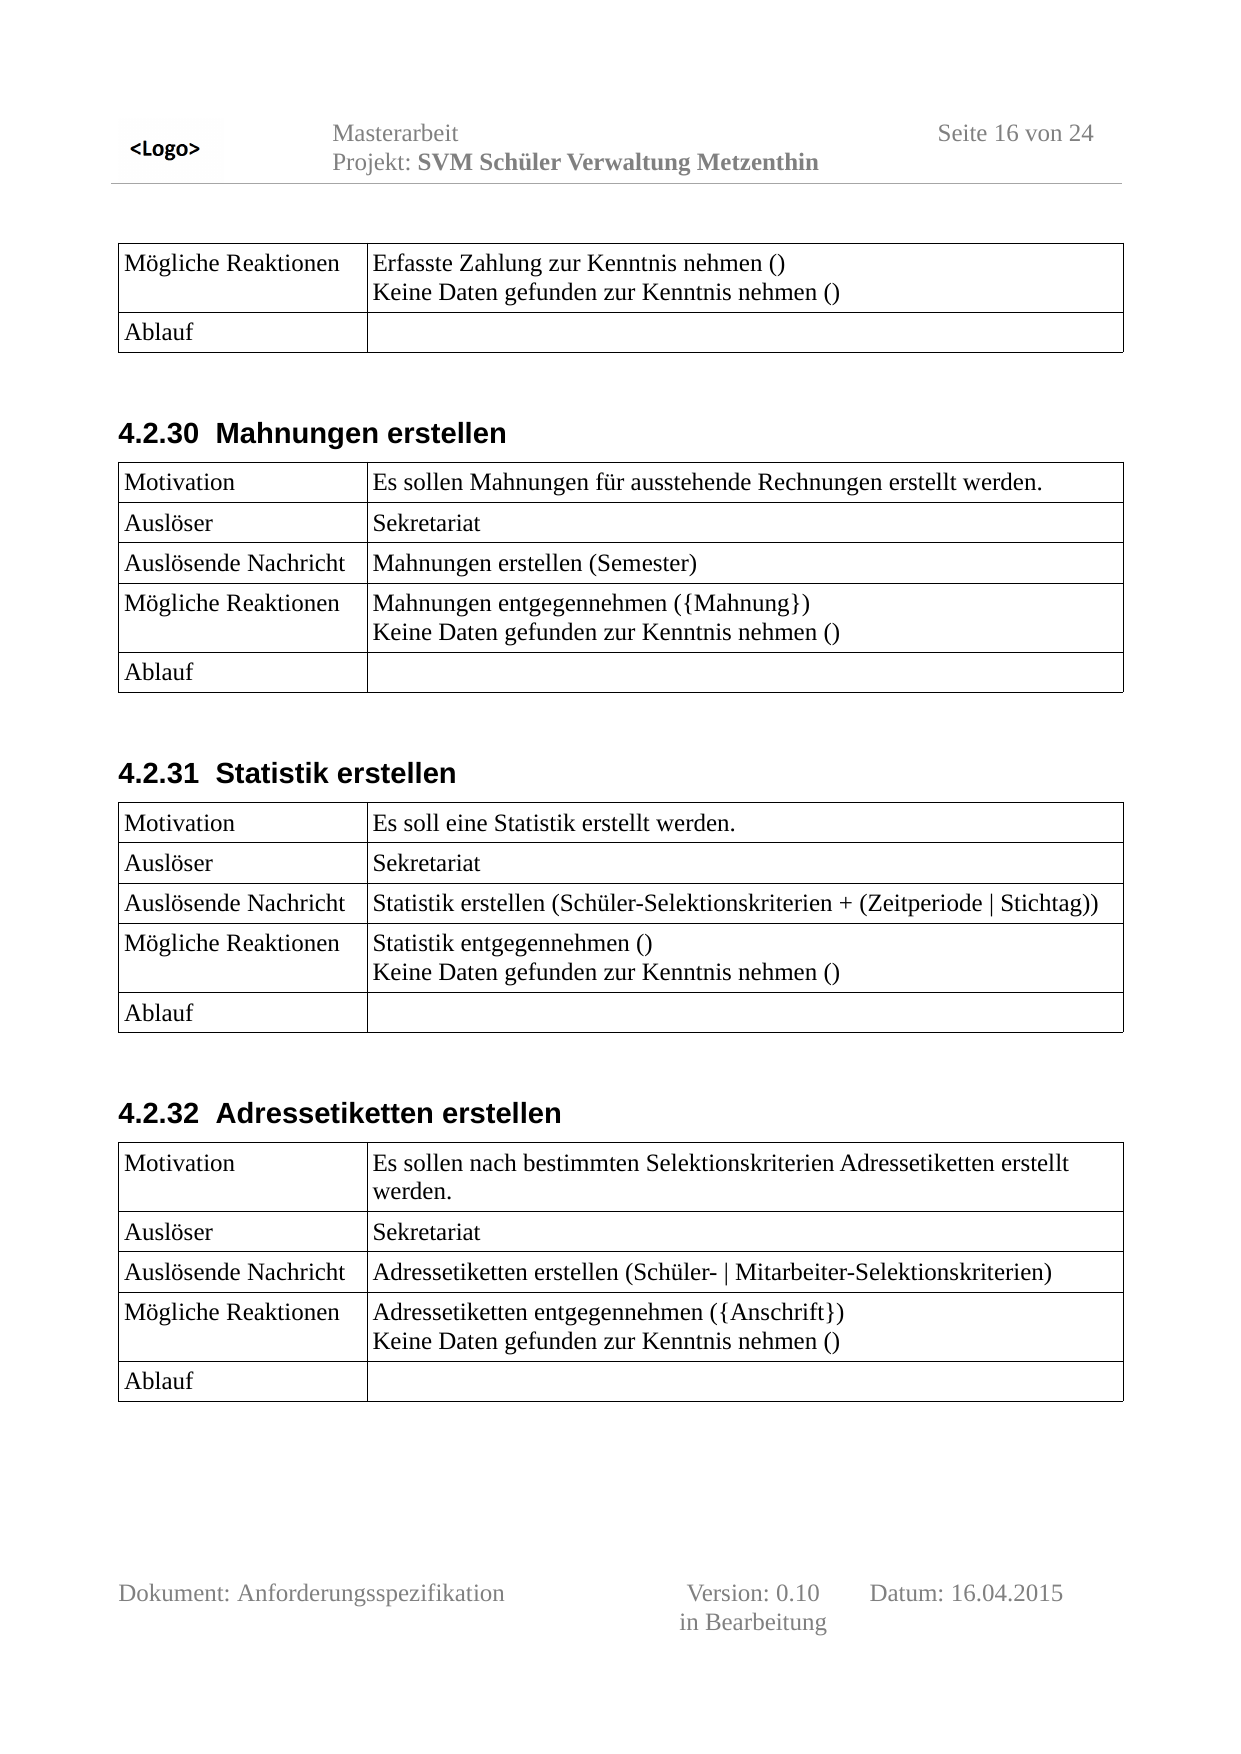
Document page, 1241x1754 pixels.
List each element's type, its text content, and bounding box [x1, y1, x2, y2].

table_cell Mögliche Reaktionen [119, 244, 367, 312]
table_cell Mögliche Reaktionen [119, 924, 367, 992]
table_cell Auslöser [119, 843, 367, 882]
table_cell Mahnungen erstellen (Semester) [368, 543, 1123, 583]
table_cell Auslösende Nachricht [119, 1252, 367, 1292]
table_cell Statistik erstellen (Schüler-Selektionskriterien + (Zeitperiode | Stichtag)) [368, 884, 1123, 923]
table_cell Ablauf [119, 1362, 367, 1401]
table_cell Mögliche Reaktionen [119, 1293, 367, 1361]
table_cell Sekretariat [368, 503, 1123, 542]
subtitle Mahnungen erstellen [118, 416, 1122, 449]
table_cell Ablauf [119, 993, 367, 1032]
table_cell Ablauf [119, 653, 367, 692]
table_header Motivation [119, 803, 367, 842]
subtitle Adressetiketten erstellen [118, 1096, 1122, 1129]
table_cell Auslösende Nachricht [119, 884, 367, 923]
table_cell Sekretariat [368, 1212, 1123, 1251]
table_cell Ablauf [119, 313, 367, 352]
table_header Motivation [119, 463, 367, 502]
table_cell Adressetiketten entgegennehmen ({Anschrift}) Keine Daten gefunden zur Kenntnis nehmen () [368, 1293, 1123, 1361]
table_cell Sekretariat [368, 843, 1123, 882]
picture [118, 118, 224, 183]
table_cell Auslösende Nachricht [119, 543, 367, 583]
table_cell Adressetiketten erstellen (Schüler- | Mitarbeiter-Selektionskriterien) [368, 1252, 1123, 1292]
table_header Motivation [119, 1143, 367, 1211]
table_header Es sollen nach bestimmten Selektionskriterien Adressetiketten erstellt werden. [368, 1143, 1123, 1211]
table_cell Mahnungen entgegennehmen ({Mahnung}) Keine Daten gefunden zur Kenntnis nehmen () [368, 584, 1123, 652]
table_cell [368, 313, 1123, 352]
table_cell [368, 653, 1123, 692]
table_cell Statistik entgegennehmen () Keine Daten gefunden zur Kenntnis nehmen () [368, 924, 1123, 992]
table_cell [368, 1362, 1123, 1401]
table_header Es sollen Mahnungen für ausstehende Rechnungen erstellt werden. [368, 463, 1123, 502]
table_cell Auslöser [119, 1212, 367, 1251]
subtitle Statistik erstellen [118, 756, 1122, 789]
table_cell [368, 993, 1123, 1032]
table_header Es soll eine Statistik erstellt werden. [368, 803, 1123, 842]
table_cell Mögliche Reaktionen [119, 584, 367, 652]
table_cell Auslöser [119, 503, 367, 542]
table_cell Erfasste Zahlung zur Kenntnis nehmen () Keine Daten gefunden zur Kenntnis nehmen () [368, 244, 1123, 312]
